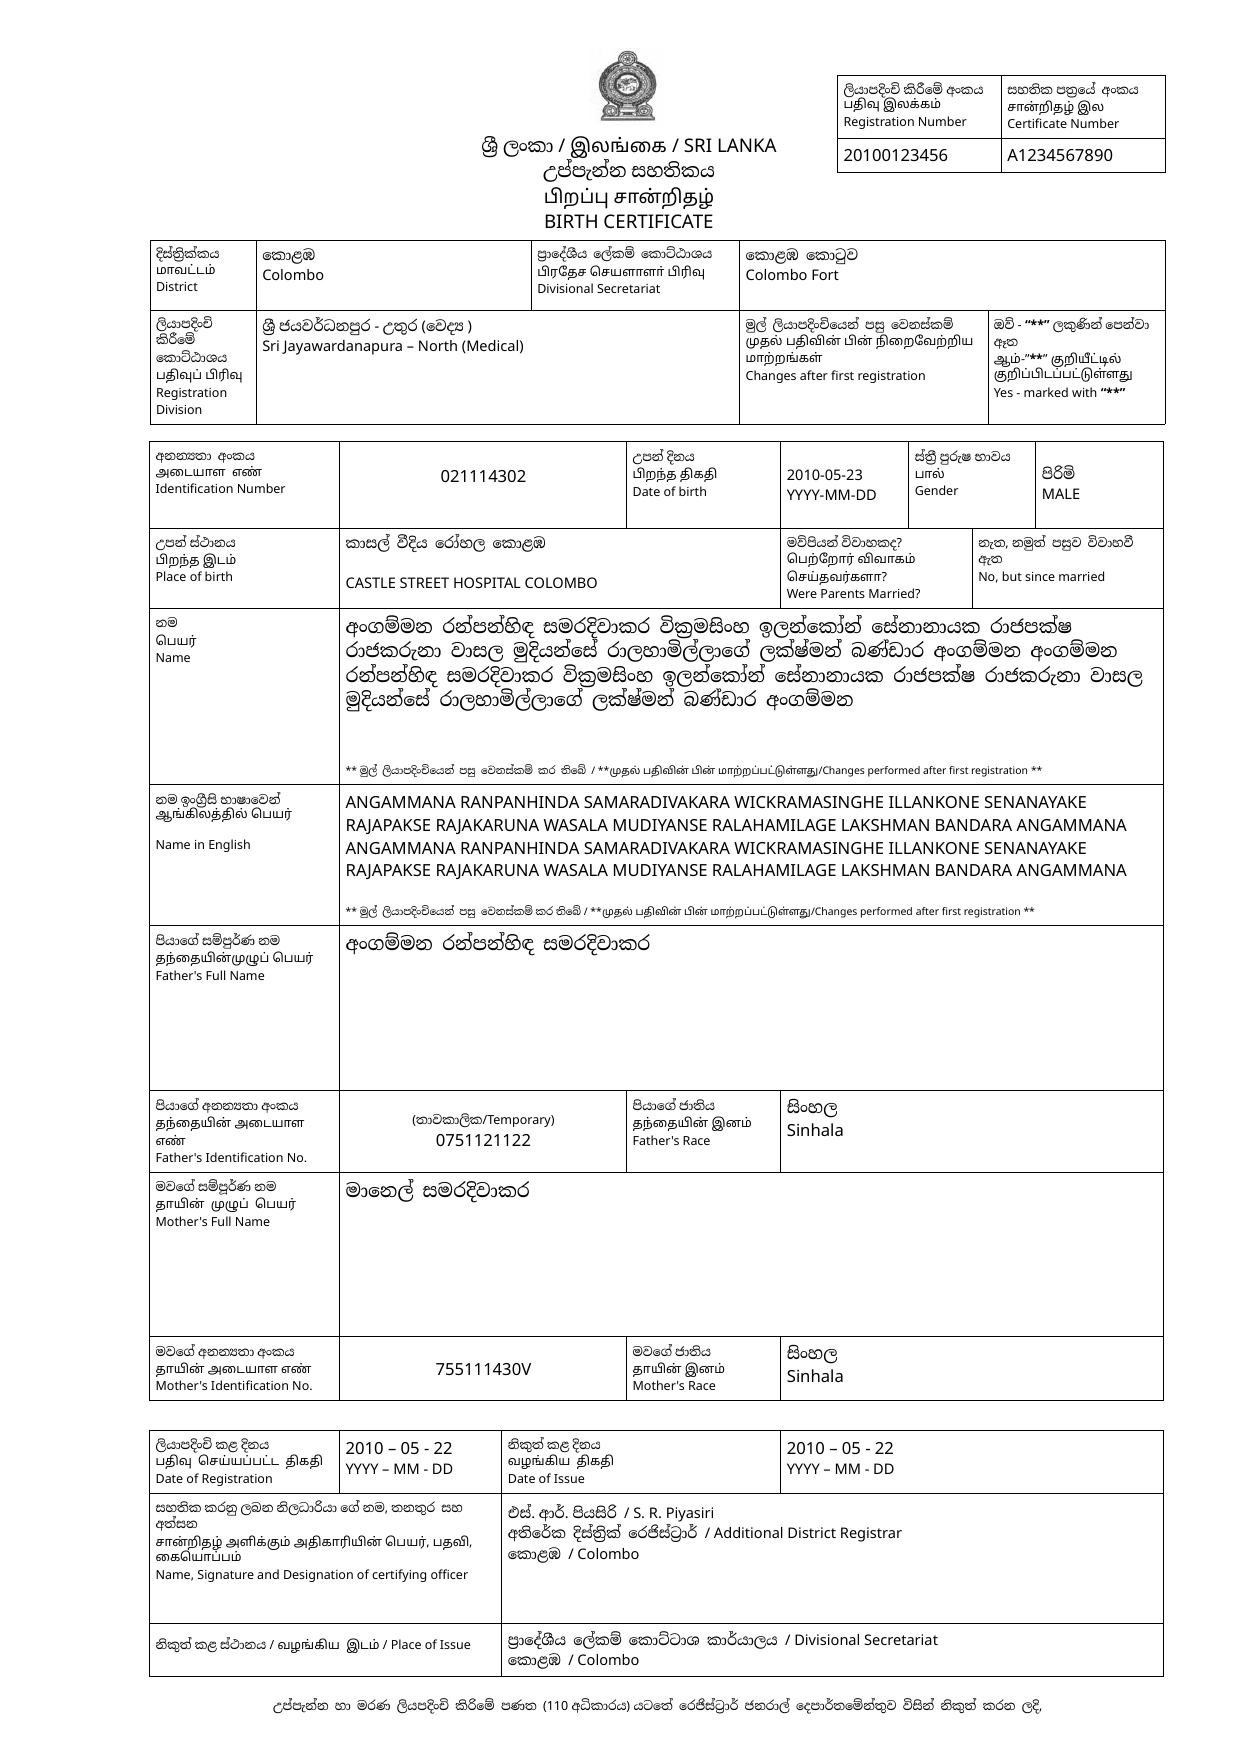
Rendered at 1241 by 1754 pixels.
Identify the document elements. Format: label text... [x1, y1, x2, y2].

table_cell නිකුත් කළ ස්ථානය / வழங்கிய இடம் / Place of Issue [150, 1624, 501, 1676]
table_header කොළඹ කොටුව Colombo Fort [740, 241, 1165, 310]
table_cell [1001, 173, 1165, 240]
table_cell සිංහල Sinhala [781, 1091, 1163, 1172]
table_cell ශ්‍රී ජයවර්ධනපුර - උතුර (වෙද්‍ය ) Sri Jayawardanapura – North (Medical) [257, 311, 739, 424]
text උප්පැන්න හා මරණ ලියපදිංචි කිරිමේ පණත (110 අධිකාරය) යටතේ රෙජිස්ට්‍රාර් ජනරාල් දෙපාර්තමේන්තුව විසින් නිකුත් කරන ලදි, [150, 1697, 1165, 1714]
table_cell නිකුත් කළ දිනය வழங்கிய திகதி Date of Issue [502, 1431, 780, 1492]
table_header අනන්‍යතා අංකය அடையாள எண் Identification Number [150, 442, 339, 527]
table_header පිරිමි MALE [1036, 442, 1163, 527]
table_header දිස්ත්‍රික්කය மாவட்டம் District [151, 241, 256, 310]
table_cell 755111430V [340, 1337, 626, 1400]
table_cell නම பெயர் Name [150, 609, 339, 784]
table_cell ම‌වගේ අනන්‍යතා අංකය தாயின் அடையாள எண் Mother's Identification No. [150, 1337, 339, 1400]
table_cell 2010 – 05 - 22 YYYY – MM - DD [781, 1431, 1163, 1492]
table_cell 20100123456 [838, 139, 1001, 172]
table_header ප්‍රාදේශීය ලේකම් කොට්ඨාශය பிரதேச செயளாளா் பிரிவு Divisional Secretariat [532, 241, 739, 310]
table_cell කාසල් වීදිය රෝහල කොළඹ CASTLE STREET HOSPITAL COLOMBO [340, 529, 780, 608]
table_cell අංගම්මන රන්පන්හිඳ සමරදිවාකර [340, 926, 1163, 1090]
table_cell පියාගේ අනන්‍යතා අංකය தந்தையின் அடையாள எண் Father's Identification No. [150, 1091, 339, 1172]
table_header 021114302 [340, 442, 626, 527]
table_cell නැත, නමුත් පසුව විවාහවී ඇත No, but since married [973, 529, 1163, 608]
table_cell නම ඉංග්‍රීසි භාෂාවෙන් ஆங்கிலத்தில் பெயர் Name in English [150, 785, 339, 925]
table_header ලියාපදිංචි කිරීමේ අංකය பதிவு இலக்கம் Registration Number [838, 76, 1001, 138]
table_cell ලියාපදිංචි කළ දිනය பதிவு செய்யப்பட்ட திகதி Date of Registration [150, 1431, 339, 1492]
table_cell ANGAMMANA RANPANHINDA SAMARADIVAKARA WICKRAMASINGHE ILLANKONE SENANAYAKE RAJAPAKSE RAJAKARUNA WASALA MUDIYANSE RALAHAMILAGE LAKSHMAN BANDARA ANGAMMANA ANGAMMANA RANPANHINDA SAMARADIVAKARA WICKRAMASINGHE ILLANKONE SENANAYAKE RAJAPAKSE RAJAKARUNA WASALA MUDIYANSE RALAHAMILAGE LAKSHMAN BANDARA ANGAMMANA ** මුල් ලියාපදිංචියෙන් පසු වෙනස්කම් කර තිබේ / **முதல் பதிவின் பின் மாற்றப்பட்டுள்ளது/Changes performed after first registration ** [340, 785, 1163, 925]
table_cell ලියාපදිංචි කිරීමේ කොට්ඨාශය பதிவுப் பிரிவு Registration Division [151, 311, 256, 424]
table_header 2010-05-23 YYYY-MM-DD [781, 442, 908, 527]
table_cell ඔව් - “**” ලකුණින් පෙන්වා ඈත ஆம்-”**” குறியீட்டில் குறிப்பிடப்பட்டுள்ளது Yes - marked with “**” [989, 311, 1165, 424]
table_cell ප්‍රාදේශීය ලේකම් කොට්ටාශ කාර්යාලය / Divisional Secretariat කොළඹ / Colombo [502, 1624, 1163, 1676]
table_cell මුල් ලියාපදිංචියෙන් පසු වෙනස්කම් முதல் பதிவின் பின் நிறைவேற்றிய மாற்றங்கள் Changes after first registration [740, 311, 988, 424]
table_cell සහතික කරනු ලබන නිලධාරියා ගේ නම, තනතුර සහ අත්සන சான்றிதழ் அளிக்கும் அதிகாரியின் பெயர், பதவி, கையொப்பம் Name, Signature and Designation of certifying officer [150, 1494, 501, 1623]
table_header ශ්‍රී ලංකා / ﻿இலங்கை / SRI LANKA උප්පැන්න සහතිකය பிறப்பு சான்றிதழ்﻿ BIRTH CERTIFICATE [420, 75, 837, 240]
table_cell (තාවකාලික/Temporary) 0751121122 [340, 1091, 626, 1172]
table_cell A1234567890 [1002, 139, 1165, 172]
table_cell එස්. ආර්. පියසිරි / S. R. Piyasiri අතිරේක දිස්ත්‍රික් රෙජිස්ට්‍රාර් / Additional District Registrar කොළඹ / Colombo [502, 1494, 1163, 1623]
table_cell මවගේ ජාතිය தாயின் இனம் Mother's Race [627, 1337, 780, 1400]
table_header ස්ත්‍රී පුරුෂ භාවය பால் Gender [909, 442, 1035, 527]
picture [589, 48, 665, 126]
table_header සහතික පත්‍රයේ අංකය சான்றிதழ் இல Certificate Number [1002, 76, 1165, 138]
table_cell [150, 1401, 1163, 1429]
table_header උපන් දිනය பிறந்த திகதி Date of birth [627, 442, 780, 527]
table_cell [838, 173, 1001, 240]
table_cell සිංහල Sinhala [781, 1337, 1163, 1400]
table_cell 2010 – 05 - 22 YYYY – MM - DD [340, 1431, 501, 1492]
table_cell අංගම්මන රන්පන්හිඳ සමරදිවාකර වික්‍රමසිංහ ඉලන්කෝන් සේනානායක රාජපක්ෂ රාජකරුනා වාසල මුදියන්සේ රාලහාමිල්ලාගේ ලක්ෂ්මන් බණ්ඩාර අංගම්මන අංගම්මන රන්පන්හිඳ සමරදිවාකර වික්‍රමසිංහ ඉලන්කෝන් සේනානායක රාජපක්ෂ රාජකරුනා වාසල මුදියන්සේ රාලහාමිල්ලාගේ ලක්ෂ්මන් බණ්ඩාර අංගම්මන ** මුල් ලියාපදිංචියෙන් පසු වෙනස්කම් කර තිබේ / **முதல் பதிவின் பின் மாற்றப்பட்டுள்ளது/Changes performed after first registration ** [340, 609, 1163, 784]
table_cell මව්පියන් විවාහකද? பெற்றோர் விவாகம் செய்தவர்களா? Were Parents Married? [781, 529, 972, 608]
table_cell මවගේ සම්පූර්ණ නම தாயின் முழுப் பெயர் Mother's Full Name [150, 1173, 339, 1336]
table_cell උපන් ස්ථානය பிறந்த இடம் Place of birth [150, 529, 339, 608]
table_header කොළඹ Colombo [257, 241, 531, 310]
table_cell මානෙල් සමරදිවාකර [340, 1173, 1163, 1336]
table_cell පියාගේ ජාතිය தந்தையின் இனம் Father's Race [627, 1091, 780, 1172]
table_cell පියාගේ සම්පුර්ණ නම தந்தையின்முழுப் பெயர் Father's Full Name [150, 926, 339, 1090]
